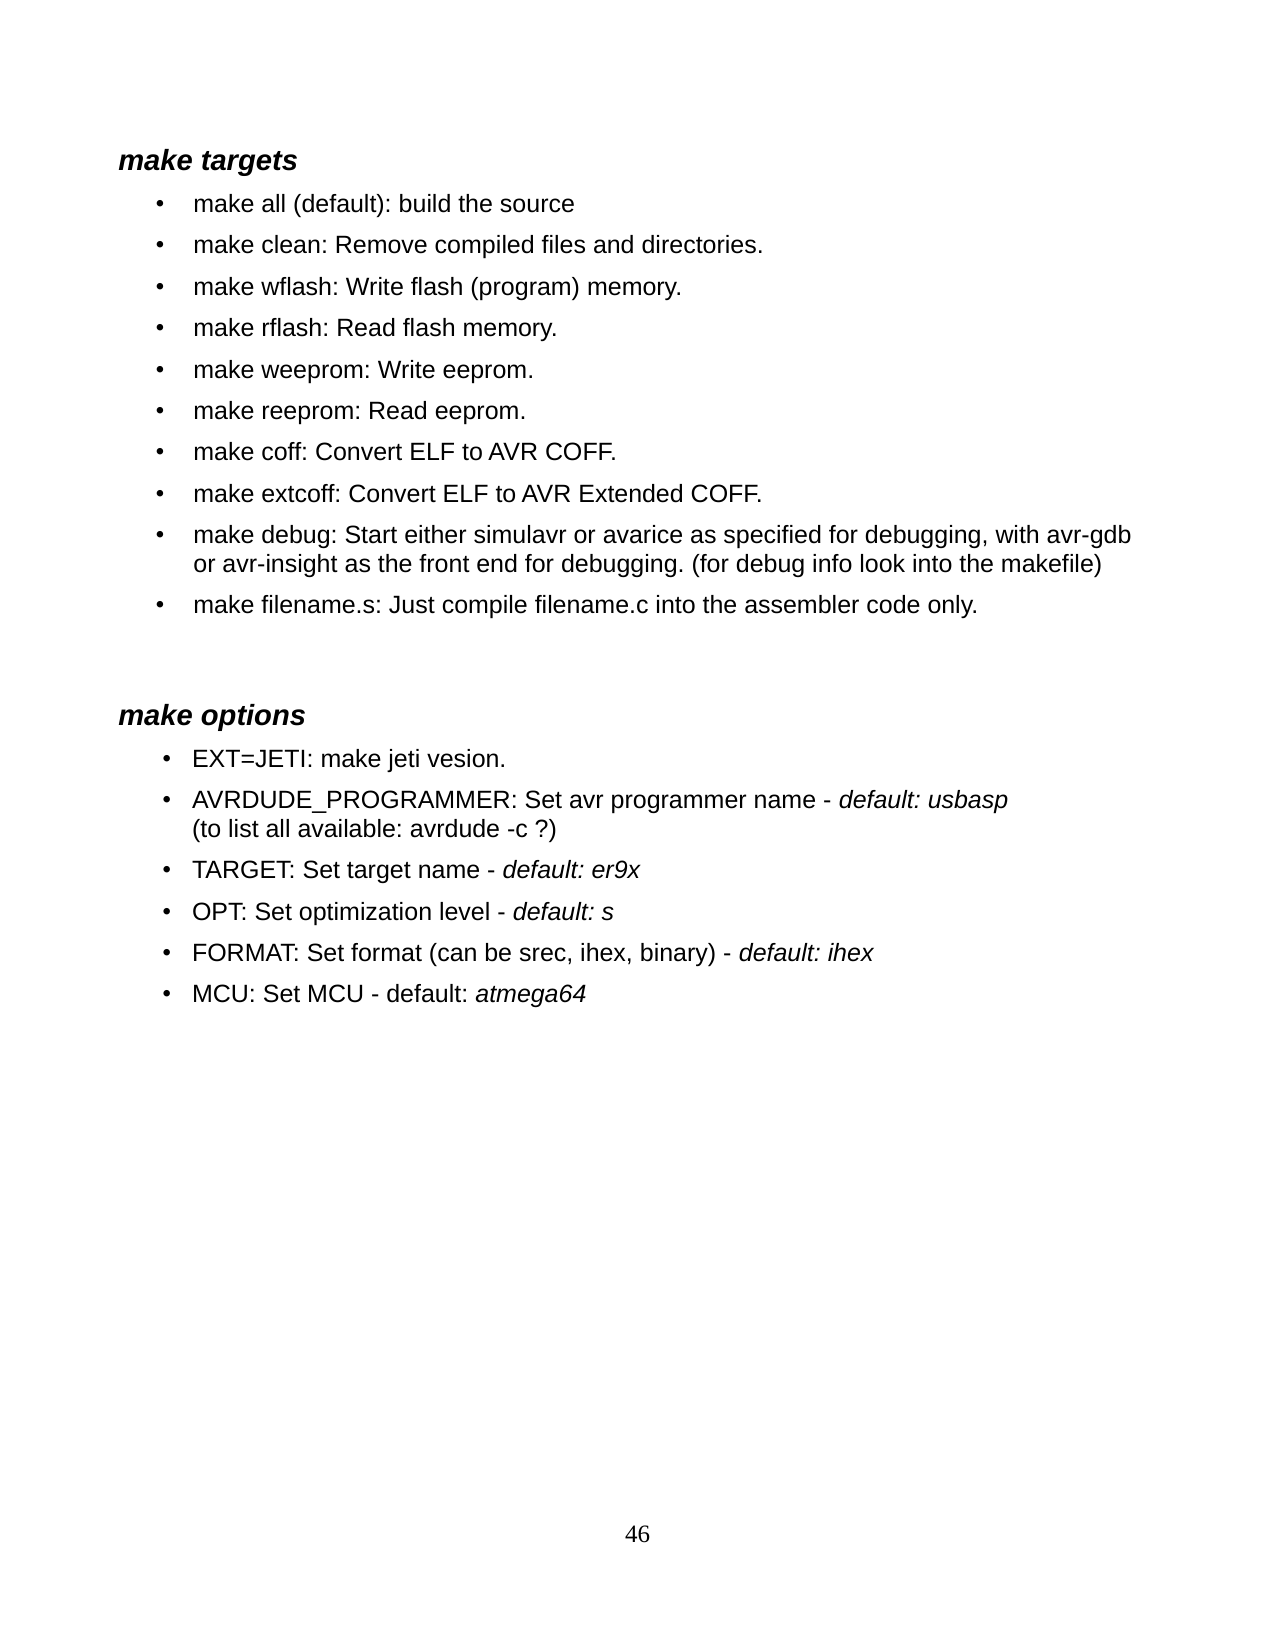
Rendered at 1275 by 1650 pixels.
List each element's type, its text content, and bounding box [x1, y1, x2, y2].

list MCU: Set MCU - default: atmega64 [162, 979, 1157, 1008]
list make clean: Remove compiled files and directories. [156, 231, 1157, 259]
list make coff: Convert ELF to AVR COFF. [156, 437, 1157, 466]
list AVRDUDE_PROGRAMMER: Set avr programmer name - default: usbasp (to list all available: avrdude -c ?) [162, 785, 1157, 843]
subtitle make options [118, 698, 1157, 731]
list make reeprom: Read eeprom. [156, 396, 1157, 425]
list make filename.s: Just compile filename.c into the assembler code only. [156, 590, 1157, 619]
list FORMAT: Set format (can be srec, ihex, binary) - default: ihex [162, 938, 1157, 967]
list make weeprom: Write eeprom. [156, 354, 1157, 383]
list make all (default): build the source [156, 189, 1157, 218]
list make debug: Start either simulavr or avarice as specified for debugging, with avr-gdb or avr-insight as the front end for debugging. (for debug info look into the makefile) [156, 520, 1157, 578]
list EXT=JETI: make jeti vesion. [162, 744, 1157, 773]
subtitle make targets [118, 143, 1157, 177]
list make wflash: Write flash (program) memory. [156, 272, 1157, 301]
list make extcoff: Convert ELF to AVR Extended COFF. [156, 479, 1157, 507]
list make rflash: Read flash memory. [156, 313, 1157, 342]
list OPT: Set optimization level - default: s [162, 897, 1157, 925]
list TARGET: Set target name - default: er9x [162, 855, 1157, 884]
